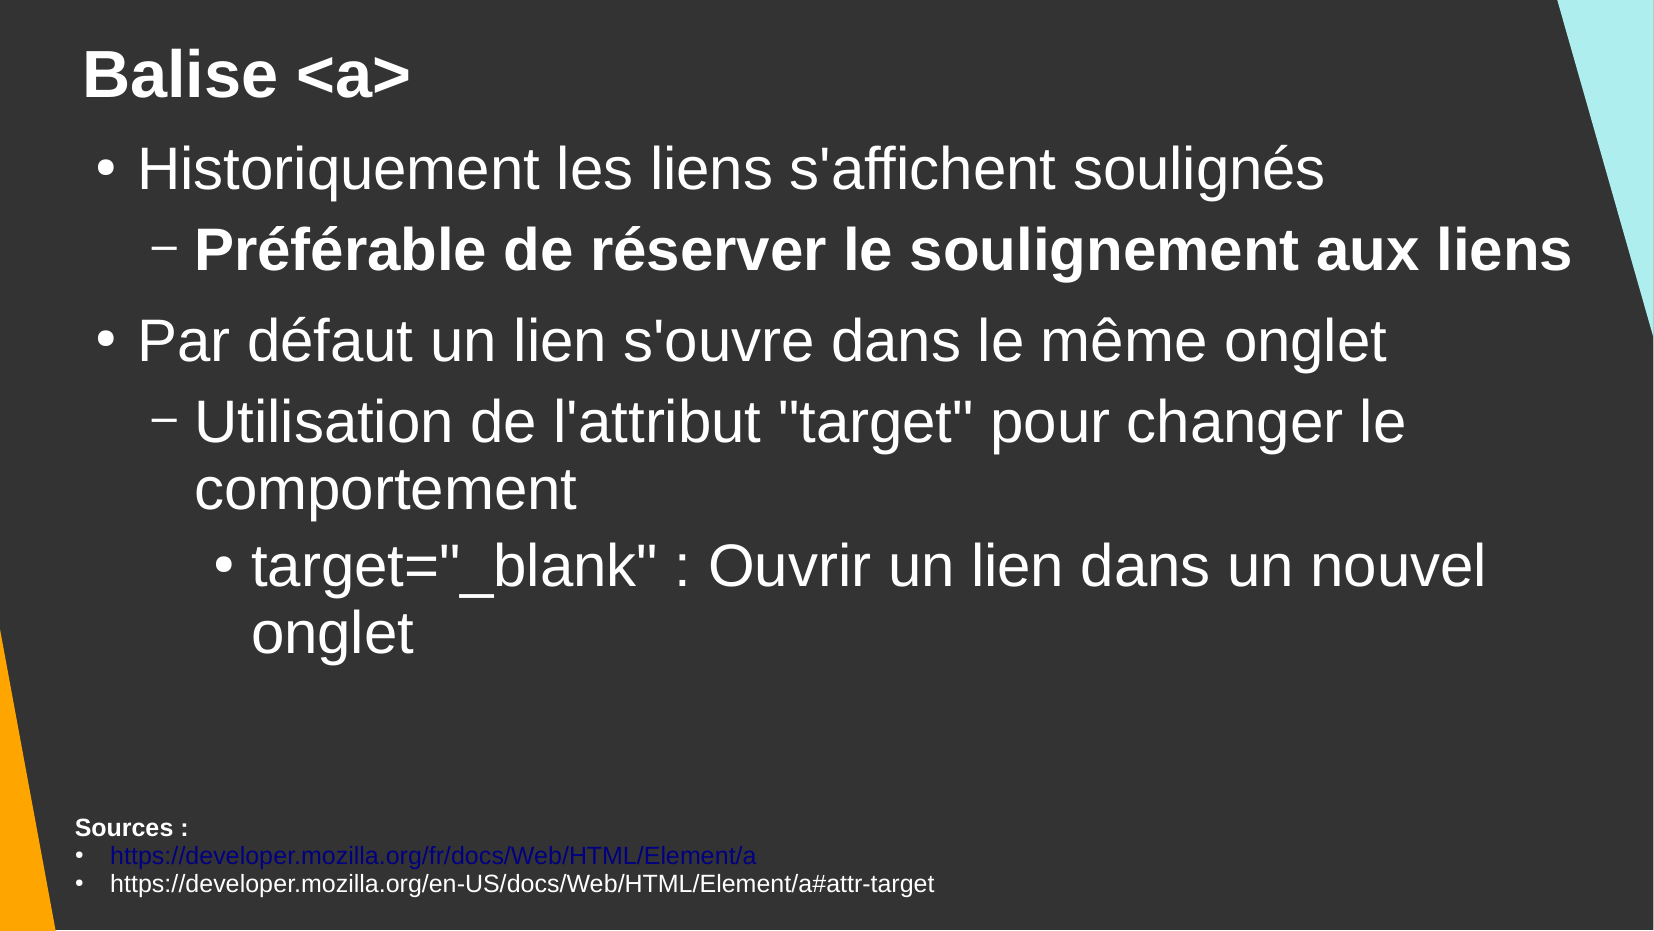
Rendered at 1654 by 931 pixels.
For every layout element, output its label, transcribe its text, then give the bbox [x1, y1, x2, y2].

list Historiquement les liens s'affichent soulignés Préférable de réserver le soulignement aux liens Par défaut un lien s'ouvre dans le même onglet Utilisation de l'attribut "target" pour changer le comportement target="_blank" : Ouvrir un lien dans un nouvel onglet [80, 135, 1605, 718]
text_box [1557, 0, 1654, 340]
text_box [0, 629, 56, 931]
text_box Sources : https://developer.mozilla.org/fr/docs/Web/HTML/Element/a https://developer.mozilla.org/en-US/docs/Web/HTML/Element/a#attr-target [60, 806, 1546, 931]
title Balise <a> [82, 37, 1571, 114]
